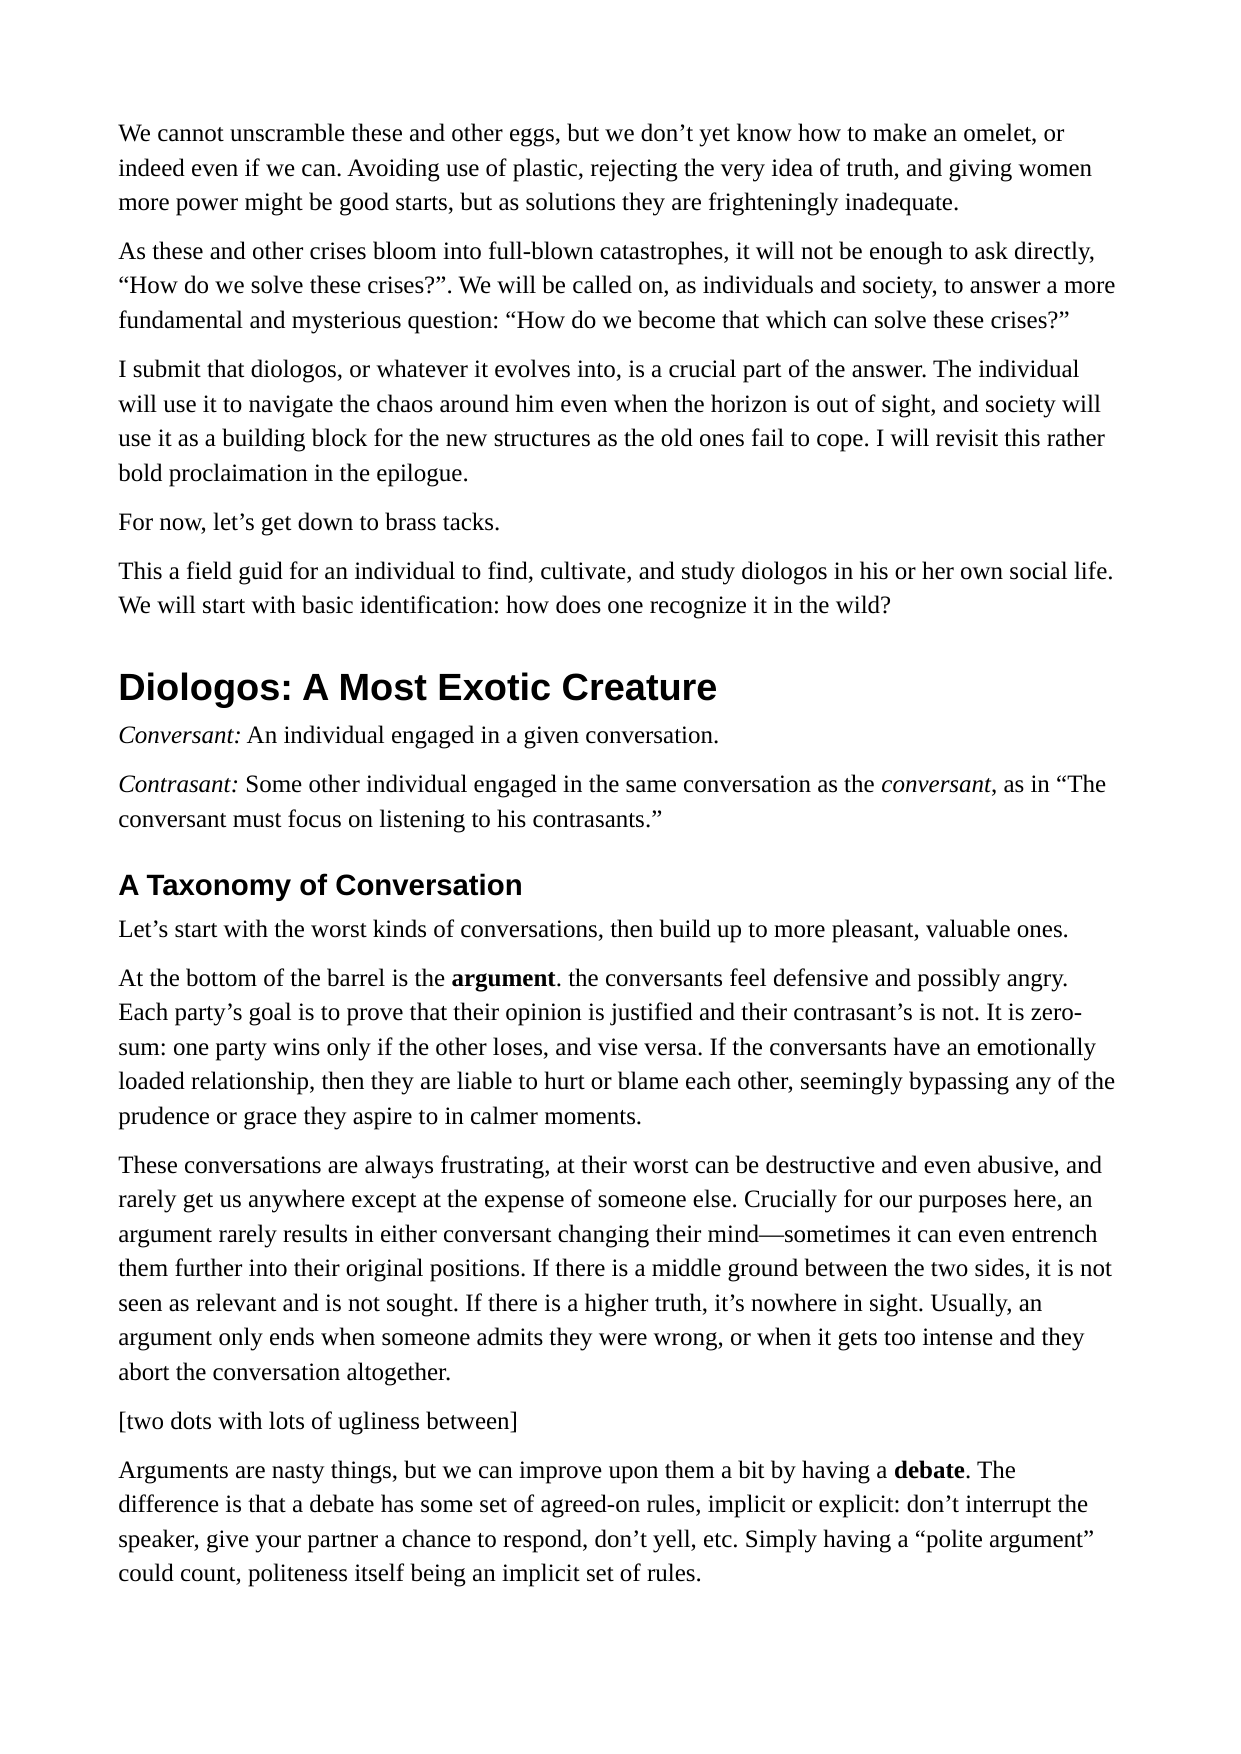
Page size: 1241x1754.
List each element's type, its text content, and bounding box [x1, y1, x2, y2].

text I submit that diologos, or whatever it evolves into, is a crucial part of the answer. The individual will use it to navigate the chaos around him even when the horizon is out of sight, and society will use it as a building block for the new structures as the old ones fail to cope. I will revisit this rather bold proclaimation in the epilogue. [118, 354, 1122, 486]
text We cannot unscramble these and other eggs, but we don’t yet know how to make an omelet, or indeed even if we can. Avoiding use of plastic, rejecting the very idea of truth, and giving women more power might be good starts, but as solutions they are frighteningly inadequate. [118, 118, 1122, 216]
subtitle A Taxonomy of Conversation [118, 868, 1122, 901]
text Conversant: An individual engaged in a given conversation. [118, 720, 1122, 749]
text At the bottom of the barrel is the argument. the conversants feel defensive and possibly angry. Each party’s goal is to prove that their opinion is justified and their contrasant’s is not. It is zero-sum: one party wins only if the other loses, and vise versa. If the conversants have an emotionally loaded relationship, then they are liable to hurt or blame each other, seemingly bypassing any of the prudence or grace they aspire to in calmer moments. [118, 963, 1122, 1129]
text This a field guid for an individual to find, cultivate, and study diologos in his or her own social life. We will start with basic identification: how does one recognize it in the wild? [118, 556, 1122, 619]
text Contrasant: Some other individual engaged in the same conversation as the conversant, as in “The conversant must focus on listening to his contrasants.” [118, 769, 1122, 833]
text For now, let’s get down to brass tacks. [118, 507, 1122, 535]
text [two dots with lots of ugliness between] [118, 1406, 1122, 1434]
text Let’s start with the worst kinds of conversations, then build up to more pleasant, valuable ones. [118, 914, 1122, 943]
text These conversations are always frustrating, at their worst can be destructive and even abusive, and rarely get us anywhere except at the expense of someone else. Crucially for our purposes here, an argument rarely results in either conversant changing their mind—sometimes it can even entrench them further into their original positions. If there is a middle ground between the two sides, it is not seen as relevant and is not sought. If there is a higher truth, it’s nowhere in sight. Usually, an argument only ends when someone admits they were wrong, or when it gets too intense and they abort the conversation altogether. [118, 1150, 1122, 1386]
text Arguments are nasty things, but we can improve upon them a bit by having a debate. The difference is that a debate has some set of agreed-on rules, implicit or explicit: don’t interrupt the speaker, give your partner a chance to respond, don’t yell, etc. Simply having a “polite argument” could count, politeness itself being an implicit set of rules. [118, 1455, 1122, 1587]
subtitle Diologos: A Most Exotic Creature [118, 664, 1122, 708]
text As these and other crises bloom into full-blown catastrophes, it will not be enough to ask directly, “How do we solve these crises?”. We will be called on, as individuals and society, to answer a more fundamental and mysterious question: “How do we become that which can solve these crises?” [118, 236, 1122, 334]
